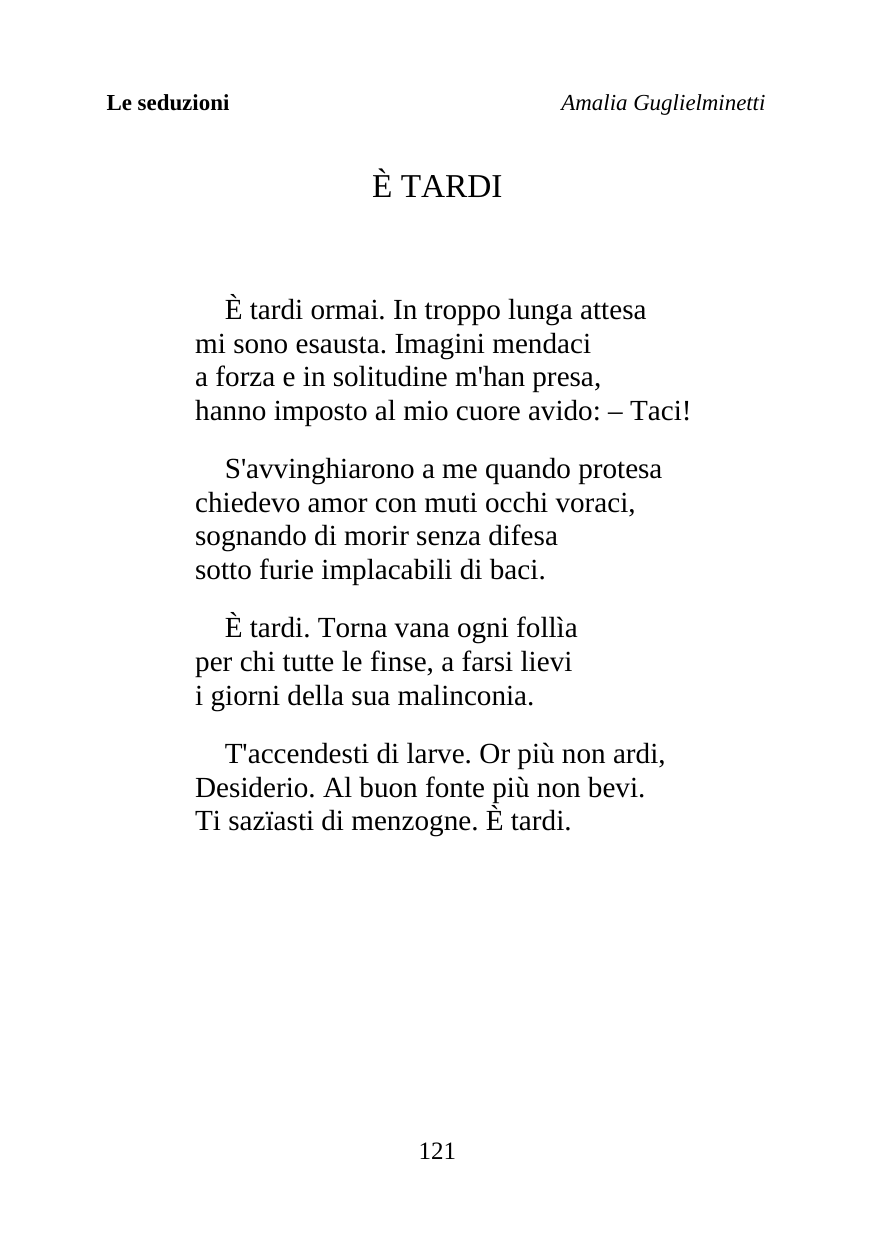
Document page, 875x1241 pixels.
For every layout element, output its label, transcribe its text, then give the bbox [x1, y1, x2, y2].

text T'accendesti di larve. Or più non ardi, Desiderio. Al buon fonte più non bevi. Ti sazïasti di menzogne. È tardi. [195, 736, 768, 837]
text È tardi. Torna vana ogni follìa per chi tutte le finse, a farsi lievi i giorni della sua malinconia. [195, 611, 768, 711]
text S'avvinghiarono a me quando protesa chiedevo amor con muti occhi voraci, sognando di morir senza difesa sotto furie implacabili di baci. [195, 451, 768, 586]
text È tardi ormai. In troppo lunga attesa mi sono esausta. Imagini mendaci a forza e in solitudine m'han presa, hanno imposto al mio cuore avido: – Taci! [195, 292, 768, 426]
subtitle È TARDI [106, 166, 768, 205]
